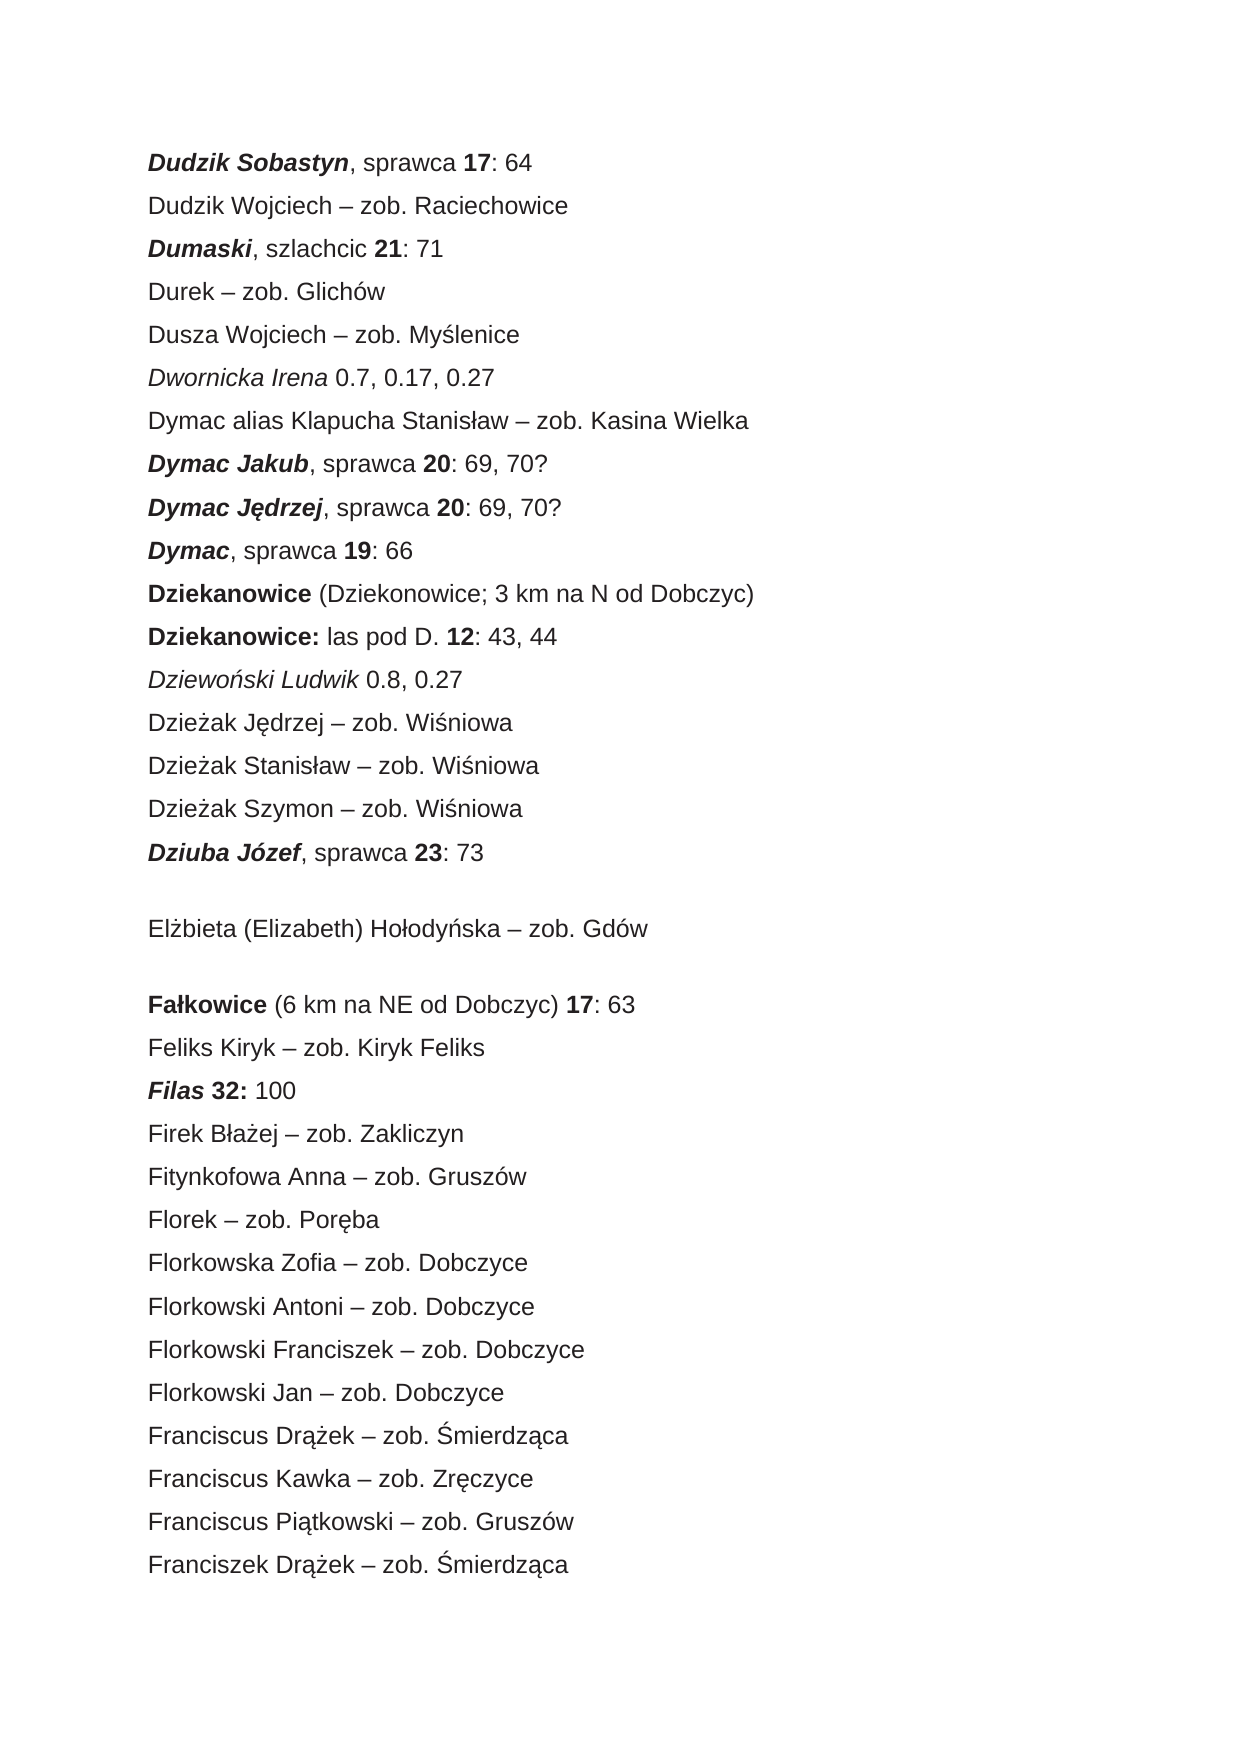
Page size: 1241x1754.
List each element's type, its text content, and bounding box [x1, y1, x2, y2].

text Dziekanowice: las pod D. 12: 43, 44 [148, 622, 1093, 651]
text Dzieżak Stanisław – zob. Wiśniowa [148, 751, 1093, 780]
text Firek Błażej – zob. Zakliczyn [148, 1119, 1093, 1148]
text Florkowska Zofia – zob. Dobczyce [148, 1248, 1093, 1277]
text Dusza Wojciech – zob. Myślenice [148, 320, 1093, 349]
text Dwornicka Irena 0.7, 0.17, 0.27 [148, 363, 1093, 392]
text Filas 32: 100 [148, 1076, 1093, 1105]
text Dymac Jędrzej, sprawca 20: 69, 70? [148, 493, 1093, 521]
text Dymac alias Klapucha Stanisław – zob. Kasina Wielka [148, 406, 1093, 435]
text Florkowski Franciszek – zob. Dobczyce [148, 1335, 1093, 1363]
text Elżbieta (Elizabeth) Hołodyńska – zob. Gdów [148, 914, 1093, 942]
text Franciszek Drążek – zob. Śmierdząca [148, 1550, 1093, 1579]
text Florek – zob. Poręba [148, 1205, 1093, 1234]
text Dumaski, szlachcic 21: 71 [148, 234, 1093, 263]
text Franciscus Drążek – zob. Śmierdząca [148, 1421, 1093, 1450]
text Dziewoński Ludwik 0.8, 0.27 [148, 665, 1093, 694]
text Florkowski Antoni – zob. Dobczyce [148, 1292, 1093, 1320]
text Durek – zob. Glichów [148, 277, 1093, 306]
text Dudzik Sobastyn, sprawca 17: 64 [148, 148, 1093, 176]
text Dymac Jakub, sprawca 20: 69, 70? [148, 449, 1093, 478]
text Franciscus Kawka – zob. Zręczyce [148, 1464, 1093, 1493]
text Fałkowice (6 km na NE od Dobczyc) 17: 63 [148, 990, 1093, 1018]
text Feliks Kiryk – zob. Kiryk Feliks [148, 1033, 1093, 1062]
text Franciscus Piątkowski – zob. Gruszów [148, 1507, 1093, 1536]
text Dudzik Wojciech – zob. Raciechowice [148, 191, 1093, 219]
text Dzieżak Jędrzej – zob. Wiśniowa [148, 708, 1093, 737]
text Dymac, sprawca 19: 66 [148, 536, 1093, 564]
text Dziuba Józef, sprawca 23: 73 [148, 838, 1093, 866]
text Dzieżak Szymon – zob. Wiśniowa [148, 794, 1093, 823]
text Dziekanowice (Dziekonowice; 3 km na N od Dobczyc) [148, 579, 1093, 608]
text Fitynkofowa Anna – zob. Gruszów [148, 1162, 1093, 1191]
text Florkowski Jan – zob. Dobczyce [148, 1378, 1093, 1407]
